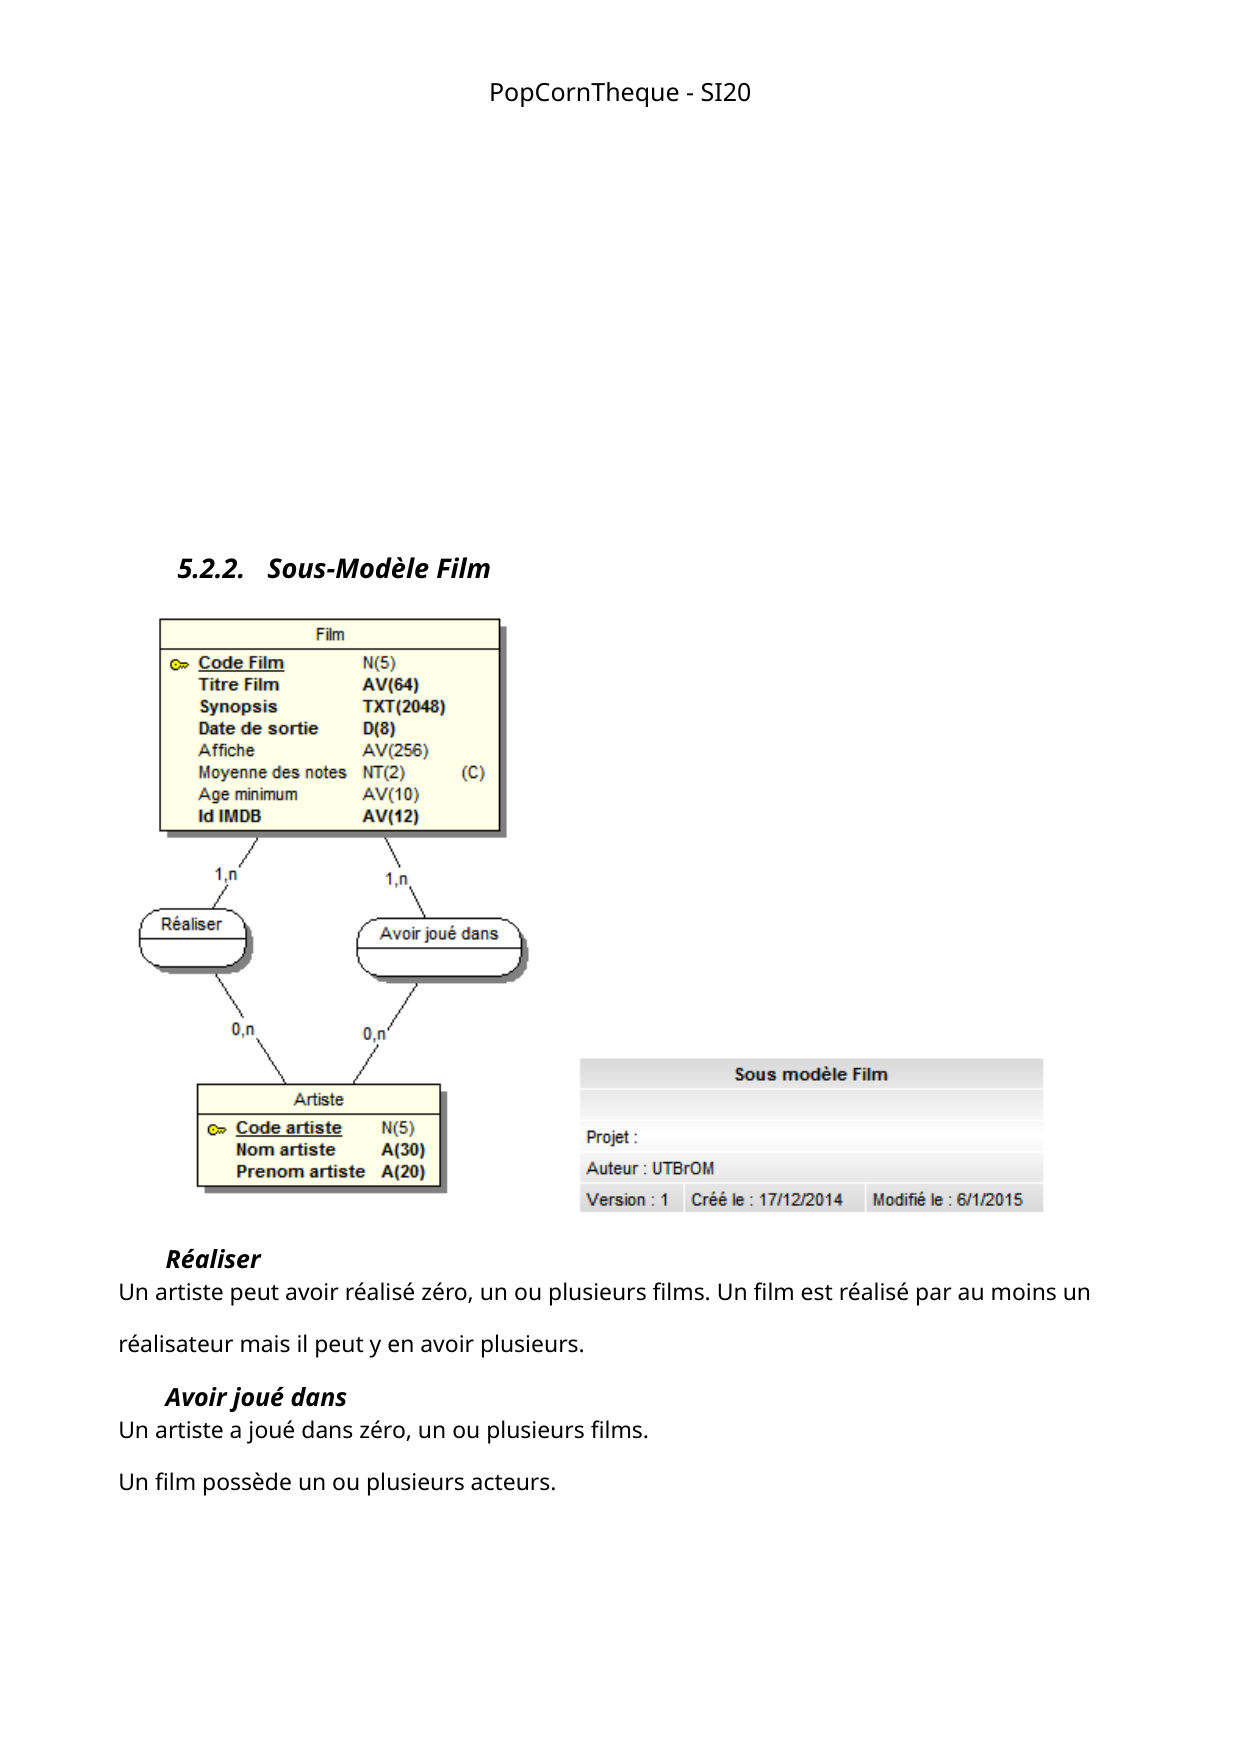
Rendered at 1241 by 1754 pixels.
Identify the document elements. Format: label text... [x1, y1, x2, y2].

text Réaliser [118, 1242, 1122, 1275]
picture [97, 600, 1080, 1242]
text Un artiste a joué dans zéro, un ou plusieurs films. [118, 1414, 1122, 1445]
text Un film possède un ou plusieurs acteurs. [118, 1466, 1122, 1497]
text Avoir joué dans [118, 1379, 1122, 1414]
text Un artiste peut avoir réalisé zéro, un ou plusieurs films. Un film est réalisé par au moins un [118, 1275, 1122, 1307]
text réalisateur mais il peut y en avoir plusieurs. [118, 1327, 1122, 1359]
subtitle Sous-Modèle Film [177, 549, 1122, 586]
